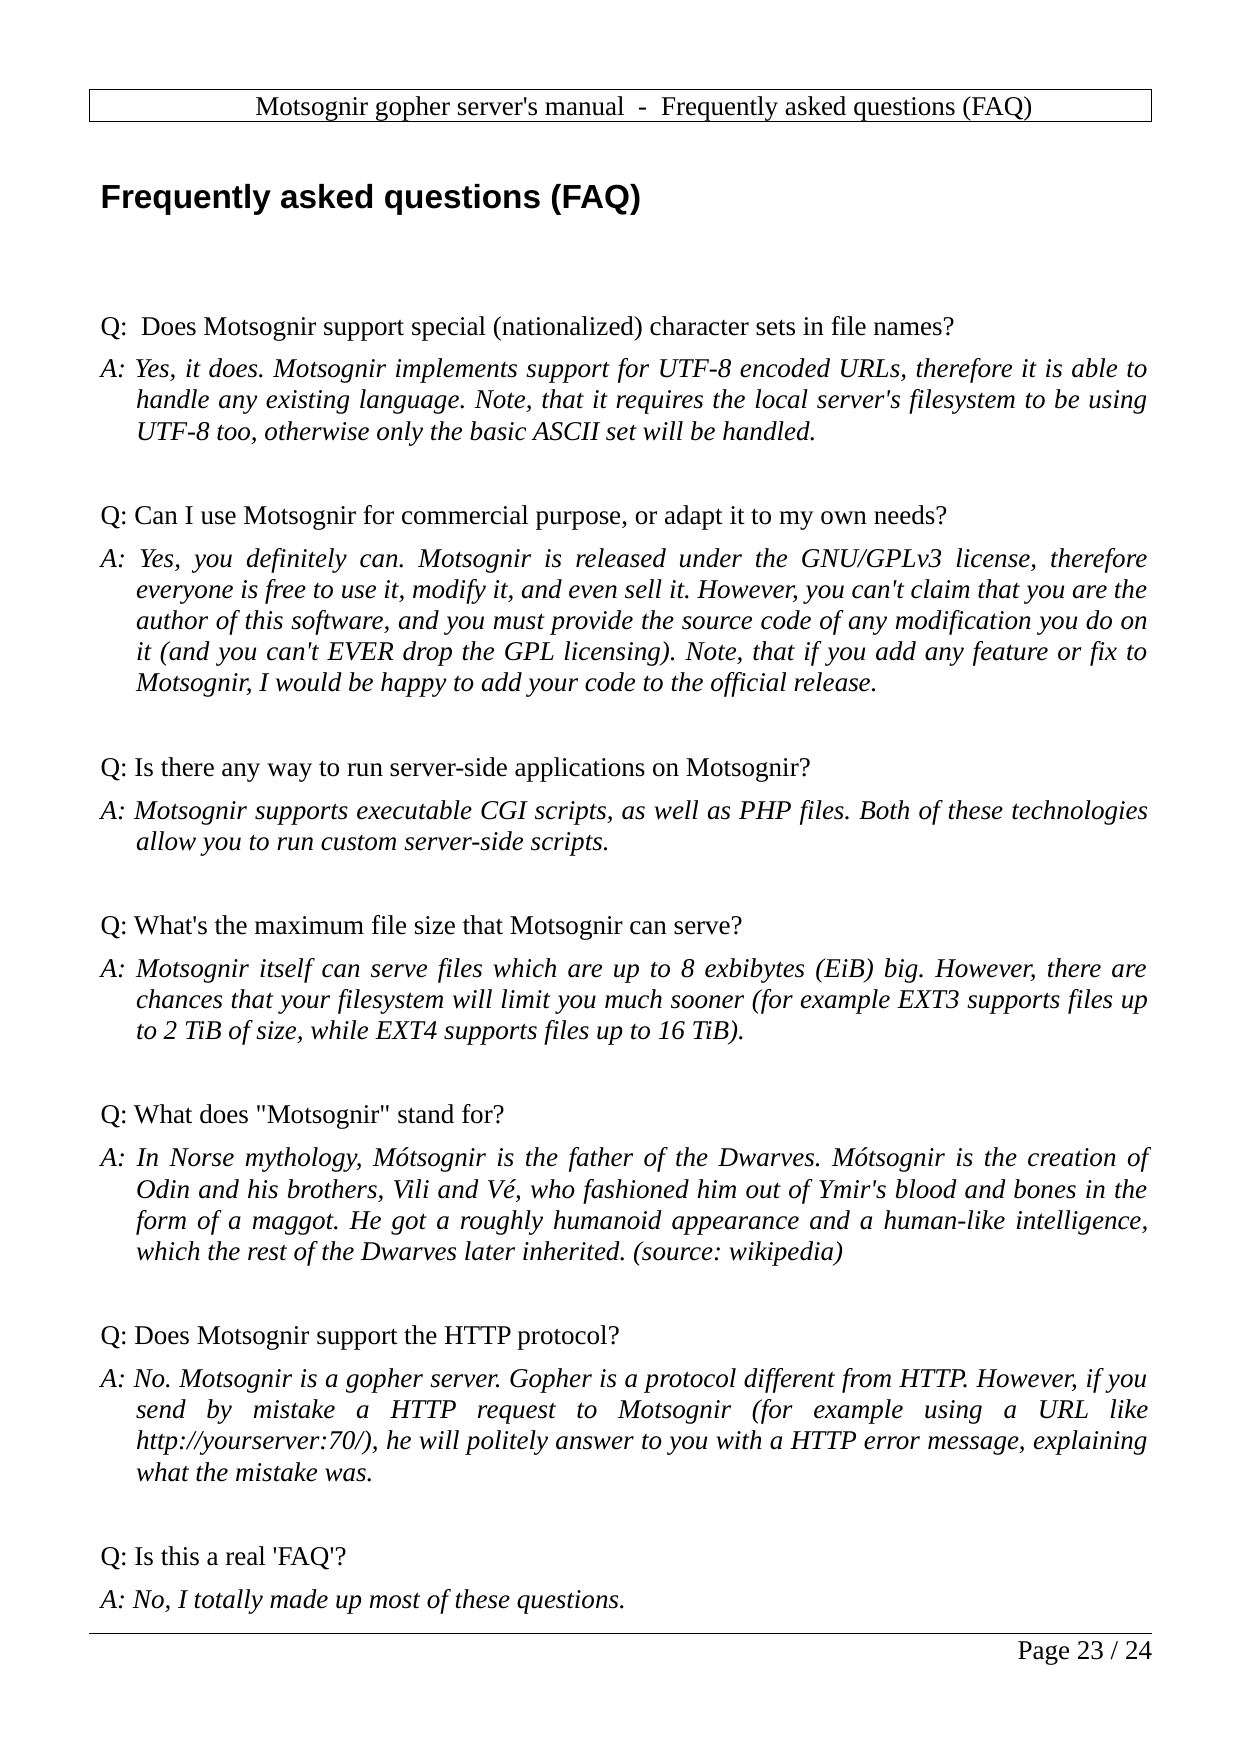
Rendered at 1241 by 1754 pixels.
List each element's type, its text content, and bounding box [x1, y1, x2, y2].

text A: Motsognir itself can serve files which are up to 8 exbibytes (EiB) big. However, there are chances that your filesystem will limit you much sooner (for example EXT3 supports files up to 2 TiB of size, while EXT4 supports files up to 16 TiB). [100, 952, 1152, 1046]
text Q: Can I use Motsognir for commercial purpose, or adapt it to my own needs? [100, 499, 1152, 530]
text Q: Does Motsognir support the HTTP protocol? [100, 1319, 1152, 1350]
text Q: Does Motsognir support special (nationalized) character sets in file names? [100, 309, 1152, 341]
text A: No, I totally made up most of these questions. [100, 1583, 1152, 1614]
text A: Motsognir supports executable CGI scripts, as well as PHP files. Both of these technologies allow you to run custom server-side scripts. [100, 794, 1152, 856]
text Q: Is there any way to run server-side applications on Motsognir? [100, 751, 1152, 782]
text Q: What does "Motsognir" stand for? [100, 1099, 1152, 1130]
text A: Yes, you definitely can. Motsognir is released under the GNU/GPLv3 license, therefore everyone is free to use it, modify it, and even sell it. However, you can't claim that you are the author of this software, and you must provide the source code of any modification you do on it (and you can't EVER drop the GPL licensing). Note, that if you add any feature or fix to Motsognir, I would be happy to add your code to the official release. [100, 542, 1152, 698]
text A: Yes, it does. Motsognir implements support for UTF-8 encoded URLs, therefore it is able to handle any existing language. Note, that it requires the local server's filesystem to be using UTF-8 too, otherwise only the basic ASCII set will be handled. [100, 352, 1152, 446]
text A: No. Motsognir is a gopher server. Gopher is a protocol different from HTTP. However, if you send by mistake a HTTP request to Motsognir (for example using a URL like http://yourserver:70/), he will politely answer to you with a HTTP error message, explaining what the mistake was. [100, 1362, 1152, 1487]
text Q: What's the maximum file size that Motsognir can serve? [100, 909, 1152, 940]
text Q: Is this a real 'FAQ'? [100, 1540, 1152, 1571]
text A: In Norse mythology, Mótsognir is the father of the Dwarves. Mótsognir is the creation of Odin and his brothers, Vili and Vé, who fashioned him out of Ymir's blood and bones in the form of a maggot. He got a roughly humanoid appearance and a human-like intelligence, which the rest of the Dwarves later inherited. (source: wikipedia) [100, 1142, 1152, 1266]
subtitle Frequently asked questions (FAQ) [100, 177, 1152, 215]
